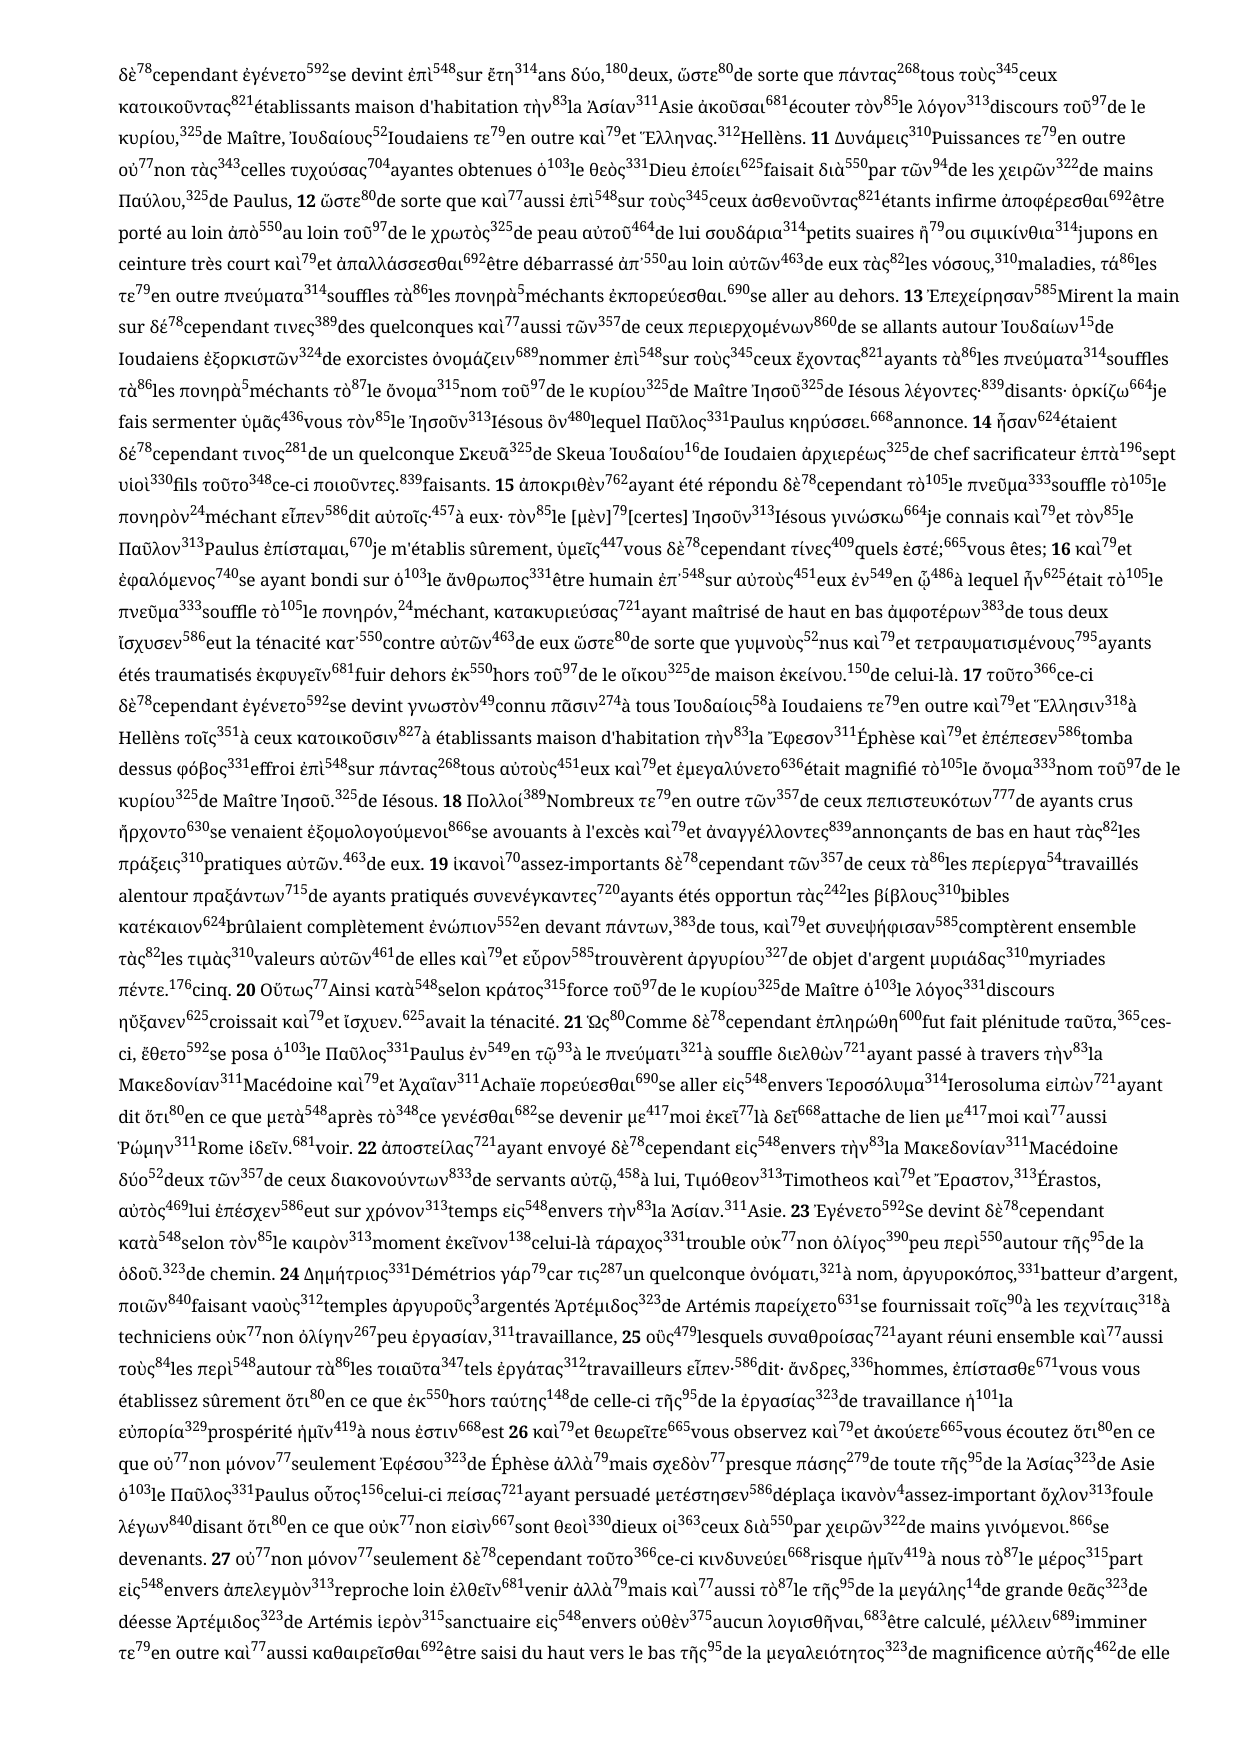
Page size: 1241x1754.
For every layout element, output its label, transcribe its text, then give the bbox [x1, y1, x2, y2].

text 1 Ἐγένετο592Se devint δὲ78cependant ἐν549en τῷ354à ce τὸν85le Ἀπολλῶ313Apollos εἶναι689être ἐν549en Κορίνθῳ317à Corinthe Παῦλον313Paulus διελθόντα707ayant passé à travers τὰ86les ἀνωτερικὰ5hautes μέρη314parts [κατ]ελθεῖν681venir de haut en bas εἰς548envers Ἔφεσον311Éphèse καὶ79et εὑρεῖν681trouver τινας268des quelconques μαθητὰς312disciples 2 εἶπέν586dit τε79en outre πρὸς548vers αὐτούς·451eux· εἰ340si πνεῦμα315souffle ἅγιον6saint ἐλάβετε583vous prîtes πιστεύσαντες;720ayants crus; οἱ468ceux δὲ78cependant πρὸς548vers αὐτόν·452lui· ἀλλ᾽79mais οὐδ᾽77non cependant εἰ80si πνεῦμα333souffle ἅγιον24saint ἔστιν668est ἠκούσαμεν.581nous écoutâmes. 3 εἶπέν586dit τε·79en outre· εἰς548envers τί399quel οὖν79donc ἐβαπτίσθητε;597vous fûtes baptisé; οἱ468ceux δὲ78cependant εἶπαν·585dirent· εἰς548envers τὸ87le Ἰωάννου325de Ioannes βάπτισμα.315baptême. 4 εἶπεν586dit δὲ78cependant Παῦλος·331Paulus· Ἰωάννης331Ioannes ἐβάπτισεν586baptisa βάπτισμα315baptême μετανοίας323de transintelligence τῷ91à le λαῷ319à peuple λέγων840disant εἰς548envers τὸν346celui ἐρχόμενον849se venant μετ᾽548après αὐτὸν452lui ἵνα80afin que πιστεύσωσιν,898que croient, τοῦτ᾽366ce-ci ἔστιν668est εἰς548envers τὸν85le Ἰησοῦν.313Iésous. 5 ἀκούσαντες720ayants écoutés δὲ78cependant ἐβαπτίσθησαν599furent baptisé εἰς548envers τὸ87le ὄνομα315nom τοῦ97de le κυρίου325de Maître Ἰησοῦ,325de Iésous, 6 καὶ79et ἐπιθέντος716de ayant surposé αὐτοῖς457à eux τοῦ97de le Παύλου325de Paulus [τὰς]82[les] χεῖρας310mains ἦλθεν586vint τὸ105le πνεῦμα333souffle τὸ105le ἅγιον24saint ἐπ᾽548sur αὐτούς,451eux, ἐλάλουν624bavardaient τε79en outre γλώσσαις316à langues καὶ79et ἐπροφήτευον.624prophétisaient. 7 ἦσαν624étaient δὲ78cependant οἱ102les πάντες286tous ἄνδρες330hommes ὡσεὶ77comme si δώδεκα.70douze. 8 Εἰσελθὼν721Ayant venu à l'intérieur δὲ78cependant εἰς548envers τὴν83la συναγωγὴν311synagogue ἐπαρρησιάζετο631se oralisait franchement ἐπὶ548sur μῆνας312mois τρεῖς178trois διαλεγόμενος867se dialoguant καὶ79et πείθων840persuadant [τὰ]86[les] περὶ550autour τῆς95de la βασιλείας323de royauté τοῦ97de le θεοῦ.325de Dieu. 9 ὡς80comme δέ78cependant τινες389des quelconques ἐσκληρύνοντο635étaient durci καὶ79et ἠπείθουν624désobéissaient κακολογοῦντες839discourants en mal τὴν83la ὁδὸν311chemin ἐνώπιον552en devant τοῦ99de le πλήθους,327de multitude, ἀποστὰς721ayant dressé au loin ἀπ᾽550au loin αὐτῶν463de eux ἀφώρισεν586délimita τοὺς84les μαθητὰς312disciples καθ᾽548selon ἡμέραν311journée διαλεγόμενος867se dialoguant ἐν549en τῇ89à la σχολῇ317à école Τυράννου.325de Tyrannos. 10 τοῦτο366ce-ci δὲ78cependant ἐγένετο592se devint ἐπὶ548sur ἔτη314ans δύο,180deux, ὥστε80de sorte que πάντας268tous τοὺς345ceux κατοικοῦντας821établissants maison d'habitation τὴν83la Ἀσίαν311Asie ἀκοῦσαι681écouter τὸν85le λόγον313discours τοῦ97de le κυρίου,325de Maître, Ἰουδαίους52Ioudaiens τε79en outre καὶ79et Ἕλληνας.312Hellèns. 11 Δυνάμεις310Puissances τε79en outre οὐ77non τὰς343celles τυχούσας704ayantes obtenues ὁ103le θεὸς331Dieu ἐποίει625faisait διὰ550par τῶν94de les χειρῶν322de mains Παύλου,325de Paulus, 12 ὥστε80de sorte que καὶ77aussi ἐπὶ548sur τοὺς345ceux ἀσθενοῦντας821étants infirme ἀποφέρεσθαι692être porté au loin ἀπὸ550au loin τοῦ97de le χρωτὸς325de peau αὐτοῦ464de lui σουδάρια314petits suaires ἢ79ou σιμικίνθια314jupons en ceinture très court καὶ79et ἀπαλλάσσεσθαι692être débarrassé ἀπ᾽550au loin αὐτῶν463de eux τὰς82les νόσους,310maladies, τά86les τε79en outre πνεύματα314souffles τὰ86les πονηρὰ5méchants ἐκπορεύεσθαι.690se aller au dehors. 13 Ἐπεχείρησαν585Mirent la main sur δέ78cependant τινες389des quelconques καὶ77aussi τῶν357de ceux περιερχομένων860de se allants autour Ἰουδαίων15de Ioudaiens ἐξορκιστῶν324de exorcistes ὀνομάζειν689nommer ἐπὶ548sur τοὺς345ceux ἔχοντας821ayants τὰ86les πνεύματα314souffles τὰ86les πονηρὰ5méchants τὸ87le ὄνομα315nom τοῦ97de le κυρίου325de Maître Ἰησοῦ325de Iésous λέγοντες·839disants· ὁρκίζω664je fais sermenter ὑμᾶς436vous τὸν85le Ἰησοῦν313Iésous ὃν480lequel Παῦλος331Paulus κηρύσσει.668annonce. 14 ἦσαν624étaient δέ78cependant τινος281de un quelconque Σκευᾶ325de Skeua Ἰουδαίου16de Ioudaien ἀρχιερέως325de chef sacrificateur ἑπτὰ196sept υἱοὶ330fils τοῦτο348ce-ci ποιοῦντες.839faisants. 15 ἀποκριθὲν762ayant été répondu δὲ78cependant τὸ105le πνεῦμα333souffle τὸ105le πονηρὸν24méchant εἶπεν586dit αὐτοῖς·457à eux· τὸν85le [μὲν]79[certes] Ἰησοῦν313Iésous γινώσκω664je connais καὶ79et τὸν85le Παῦλον313Paulus ἐπίσταμαι,670je m'établis sûrement, ὑμεῖς447vous δὲ78cependant τίνες409quels ἐστέ;665vous êtes; 16 καὶ79et ἐφαλόμενος740se ayant bondi sur ὁ103le ἄνθρωπος331être humain ἐπ᾽548sur αὐτοὺς451eux ἐν549en ᾧ486à lequel ἦν625était τὸ105le πνεῦμα333souffle τὸ105le πονηρόν,24méchant, κατακυριεύσας721ayant maîtrisé de haut en bas ἀμφοτέρων383de tous deux ἴσχυσεν586eut la ténacité κατ᾽550contre αὐτῶν463de eux ὥστε80de sorte que γυμνοὺς52nus καὶ79et τετραυματισμένους795ayants étés traumatisés ἐκφυγεῖν681fuir dehors ἐκ550hors τοῦ97de le οἴκου325de maison ἐκείνου.150de celui-là. 17 τοῦτο366ce-ci δὲ78cependant ἐγένετο592se devint γνωστὸν49connu πᾶσιν274à tous Ἰουδαίοις58à Ioudaiens τε79en outre καὶ79et Ἕλλησιν318à Hellèns τοῖς351à ceux κατοικοῦσιν827à établissants maison d'habitation τὴν83la Ἔφεσον311Éphèse καὶ79et ἐπέπεσεν586tomba dessus φόβος331effroi ἐπὶ548sur πάντας268tous αὐτοὺς451eux καὶ79et ἐμεγαλύνετο636était magnifié τὸ105le ὄνομα333nom τοῦ97de le κυρίου325de Maître Ἰησοῦ.325de Iésous. 18 Πολλοί389Nombreux τε79en outre τῶν357de ceux πεπιστευκότων777de ayants crus ἤρχοντο630se venaient ἐξομολογούμενοι866se avouants à l'excès καὶ79et ἀναγγέλλοντες839annonçants de bas en haut τὰς82les πράξεις310pratiques αὐτῶν.463de eux. 19 ἱκανοὶ70assez-importants δὲ78cependant τῶν357de ceux τὰ86les περίεργα54travaillés alentour πραξάντων715de ayants pratiqués συνενέγκαντες720ayants étés opportun τὰς242les βίβλους310bibles κατέκαιον624brûlaient complètement ἐνώπιον552en devant πάντων,383de tous, καὶ79et συνεψήφισαν585comptèrent ensemble τὰς82les τιμὰς310valeurs αὐτῶν461de elles καὶ79et εὗρον585trouvèrent ἀργυρίου327de objet d'argent μυριάδας310myriades πέντε.176cinq. 20 Οὕτως77Ainsi κατὰ548selon κράτος315force τοῦ97de le κυρίου325de Maître ὁ103le λόγος331discours ηὔξανεν625croissait καὶ79et ἴσχυεν.625avait la ténacité. 21 Ὡς80Comme δὲ78cependant ἐπληρώθη600fut fait plénitude ταῦτα,365ces-ci, ἔθετο592se posa ὁ103le Παῦλος331Paulus ἐν549en τῷ93à le πνεύματι321à souffle διελθὼν721ayant passé à travers τὴν83la Μακεδονίαν311Macédoine καὶ79et Ἀχαΐαν311Achaïe πορεύεσθαι690se aller εἰς548envers Ἱεροσόλυμα314Ierosoluma εἰπὼν721ayant dit ὅτι80en ce que μετὰ548après τὸ348ce γενέσθαι682se devenir με417moi ἐκεῖ77là δεῖ668attache de lien με417moi καὶ77aussi Ῥώμην311Rome ἰδεῖν.681voir. 22 ἀποστείλας721ayant envoyé δὲ78cependant εἰς548envers τὴν83la Μακεδονίαν311Macédoine δύο52deux τῶν357de ceux διακονούντων833de servants αὐτῷ,458à lui, Τιμόθεον313Timotheos καὶ79et Ἔραστον,313Érastos, αὐτὸς469lui ἐπέσχεν586eut sur χρόνον313temps εἰς548envers τὴν83la Ἀσίαν.311Asie. 23 Ἐγένετο592Se devint δὲ78cependant κατὰ548selon τὸν85le καιρὸν313moment ἐκεῖνον138celui-là τάραχος331trouble οὐκ77non ὀλίγος390peu περὶ550autour τῆς95de la ὁδοῦ.323de chemin. 24 Δημήτριος331Démétrios γάρ79car τις287un quelconque ὀνόματι,321à nom, ἀργυροκόπος,331batteur d’argent, ποιῶν840faisant ναοὺς312temples ἀργυροῦς3argentés Ἀρτέμιδος323de Artémis παρείχετο631se fournissait τοῖς90à les τεχνίταις318à techniciens οὐκ77non ὀλίγην267peu ἐργασίαν,311travaillance, 25 οὓς479lesquels συναθροίσας721ayant réuni ensemble καὶ77aussi τοὺς84les περὶ548autour τὰ86les τοιαῦτα347tels ἐργάτας312travailleurs εἶπεν·586dit· ἄνδρες,336hommes, ἐπίστασθε671vous vous établissez sûrement ὅτι80en ce que ἐκ550hors ταύτης148de celle-ci τῆς95de la ἐργασίας323de travaillance ἡ101la εὐπορία329prospérité ἡμῖν419à nous ἐστιν668est 26 καὶ79et θεωρεῖτε665vous observez καὶ79et ἀκούετε665vous écoutez ὅτι80en ce que οὐ77non μόνον77seulement Ἐφέσου323de Éphèse ἀλλὰ79mais σχεδὸν77presque πάσης279de toute τῆς95de la Ἀσίας323de Asie ὁ103le Παῦλος331Paulus οὗτος156celui-ci πείσας721ayant persuadé μετέστησεν586déplaça ἱκανὸν4assez-important ὄχλον313foule λέγων840disant ὅτι80en ce que οὐκ77non εἰσὶν667sont θεοὶ330dieux οἱ363ceux διὰ550par χειρῶν322de mains γινόμενοι.866se devenants. 27 οὐ77non μόνον77seulement δὲ78cependant τοῦτο366ce-ci κινδυνεύει668risque ἡμῖν419à nous τὸ87le μέρος315part εἰς548envers ἀπελεγμὸν313reproche loin ἐλθεῖν681venir ἀλλὰ79mais καὶ77aussi τὸ87le τῆς95de la μεγάλης14de grande θεᾶς323de déesse Ἀρτέμιδος323de Artémis ἱερὸν315sanctuaire εἰς548envers οὐθὲν375aucun λογισθῆναι,683être calculé, μέλλειν689imminer τε79en outre καὶ77aussi καθαιρεῖσθαι692être saisi du haut vers le bas τῆς95de la μεγαλειότητος323de magnificence αὐτῆς462de elle ἣν478laquelle ὅλη285toute entière ἡ101la Ἀσία329Asie καὶ79et ἡ101la οἰκουμένη329écoumène σέβεται.674se vénère. 28 Ἀκούσαντες720Ayants écoutés δὲ78cependant καὶ79et γενόμενοι739se ayants devenus πλήρεις46de plénitudes θυμοῦ325de fureur ἔκραζον624croassaient λέγοντες·839disants· μεγάλη45grande ἡ101la Ἄρτεμις329Artémis Ἐφεσίων.64de Éphésiens. 29 καὶ79et ἐπλήσθη600fut rempli ἡ101la πόλις329cité τῆς95de la συγχύσεως,323de confusion, ὥρμησάν585ruèrent τε79en outre ὁμοθυμαδὸν77en même fureur εἰς548envers τὸ87le θέατρον315théâtre συναρπάσαντες720ayants ravis avec Γάϊον313Gaios καὶ79et Ἀρίσταρχον313Aristarque Μακεδόνας,312Macédoniens, συνεκδήμους312compagnons de voyage Παύλου.325de Paulus. 30 Παύλου325de Paulus δὲ78cependant βουλομένου861de se ayant dessein εἰσελθεῖν681venir à l'intérieur εἰς548envers τὸν85le δῆμον313population οὐκ77non εἴων624concédaient αὐτὸν452lui οἱ102les μαθηταί·330disciples· 31 τινὲς286des quelconques δὲ78cependant καὶ77aussi τῶν96de les Ἀσιαρχῶν,324de Asiarques, ὄντες839étants αὐτῷ458à lui φίλοι,46amis, πέμψαντες720ayants mandés πρὸς548vers αὐτὸν452lui παρεκάλουν624appelaient à côté μὴ77ne pas δοῦναι681donner ἑαυτὸν528lui-même εἰς548envers τὸ87le θέατρον.315théâtre. 32 ἄλλοι389autres μὲν77certes οὖν79donc ἄλλο375autre τι271un quelconque ἔκραζον·624croassaient· ἦν625était γὰρ79car ἡ101la ἐκκλησία329église συγκεχυμένη811ayante étée versée ensemble dans la confusion καὶ79et οἱ102les πλείους389plus nombreusement οὐκ77non ᾔδεισαν658avaient su τίνος407de quel ἕνεκα552à cause συνεληλύθεισαν.658avaient venus ensemble. 33 ἐκ550hors δὲ78cependant τοῦ97de le ὄχλου325de foule συνεβίβασαν585concilièrent Ἀλέξανδρον,313Alexandre, προβαλόντων715de ayants jetés devant αὐτὸν452lui τῶν96de les Ἰουδαίων·64de Ioudaiens· ὁ103le δὲ78cependant Ἀλέξανδρος331Alexandre κατασείσας721ayant secoué de haut en bas τὴν243la χεῖρα311main ἤθελεν625voulait ἀπολογεῖσθαι690se apologiser τῷ91à le δήμῳ.319à population. 34 ἐπιγνόντες720ayants reconnus δὲ78cependant ὅτι80en ce que Ἰουδαῖός47Ioudaien ἐστιν,668est, φωνὴ329son de voix ἐγένετο592se devint μία69une ἐκ550hors πάντων383de tous ὡς77comme ἐπὶ548sur ὥρας310heures δύο176deux κραζόντων·833de croassants· μεγάλη285grande ἡ101la Ἄρτεμις329Artémis Ἐφεσίων.64de Éphésiens. 35 Καταστείλας721Ayant équipé de haut en bas δὲ78cependant ὁ103le γραμματεὺς331lettré τὸν85le ὄχλον313foule φησίν·668déclare· ἄνδρες336hommes Ἐφέσιοι,75Éphésiens, τίς410quel γάρ79car ἐστιν668est ἀνθρώπων324de êtres humains ὃς498lequel οὐ77non γινώσκει668connaît τὴν83la Ἐφεσίων64de Éphésiens πόλιν311cité νεωκόρον313néocore οὖσαν820étante τῆς95de la μεγάλης14de grande Ἀρτέμιδος323de Artémis καὶ79et τοῦ99de le διοπετοῦς;67de tombée de Zeus; 36 ἀναντιρρήτων43de incontestables οὖν79donc ὄντων835de étants τούτων359de ces-ci δέον842attachant de lien ἐστὶν668est ὑμᾶς436vous κατεσταλμένους795ayants étés équipés de haut en bas ὑπάρχειν689subsister καὶ79et μηδὲν375pas un προπετὲς55tombant en avant πράσσειν.689pratiquer. 37 ἠγάγετε583vous conduisîtes γὰρ79car τοὺς84les ἄνδρας312hommes τούτους137ceux-ci οὔτε79ni ἱεροσύλους52voleurs sacrilèges de temples οὔτε79ni βλασφημοῦντας821blasphémants τὴν83la θεὸν311déesse ἡμῶν.423de nous. 38 εἰ80si μὲν79certes οὖν79donc Δημήτριος331Démétrios καὶ79et οἱ102les σὺν549avec αὐτῷ458à lui τεχνῖται330techniciens ἔχουσιν667ont πρός548vers τινα373un quelconque λόγον,313discours, ἀγοραῖοι70appartenants aux agoras ἄγονται679sont conduits καὶ79et ἀνθύπατοί330proconsuls εἰσιν,667sont, ἐγκαλείτωσαν571appellent en accusation ἀλλήλοις.502à les uns les autres. 39 εἰ80si δέ78cependant τι375un quelconque περὶ550autour ἑτέρων383de autres-différents ἐπιζητεῖτε,665vous surcherchez, ἐν549en τῇ89à la ἐννόμῳ8à dans la loi ἐκκλησίᾳ317à église ἐπιλυθήσεται.619sera expliqué. 40 καὶ77aussi γὰρ79car κινδυνεύομεν663nous risquons ἐγκαλεῖσθαι692être appelé en accusation στάσεως323de dressement περὶ550autour τῆς356de celle σήμερον,77aujourd'hui, μηδενὸς386de pas un αἰτίου67de auteur ὑπάρχοντος836de subsistant περὶ550autour οὗ494de lequel [οὐ]77[non] δυνησόμεθα607nous nous pourrons ἀποδοῦναι681redonner λόγον313discours περὶ550autour τῆς95de la συστροφῆς323de torsion ensemble ταύτης.148de celle-ci. καὶ79et ταῦτα347ces-ci εἰπὼν721ayant dit ἀπέλυσεν586délia au loin τὴν83la ἐκκλησίαν.311église. [118, 59, 1181, 1665]
